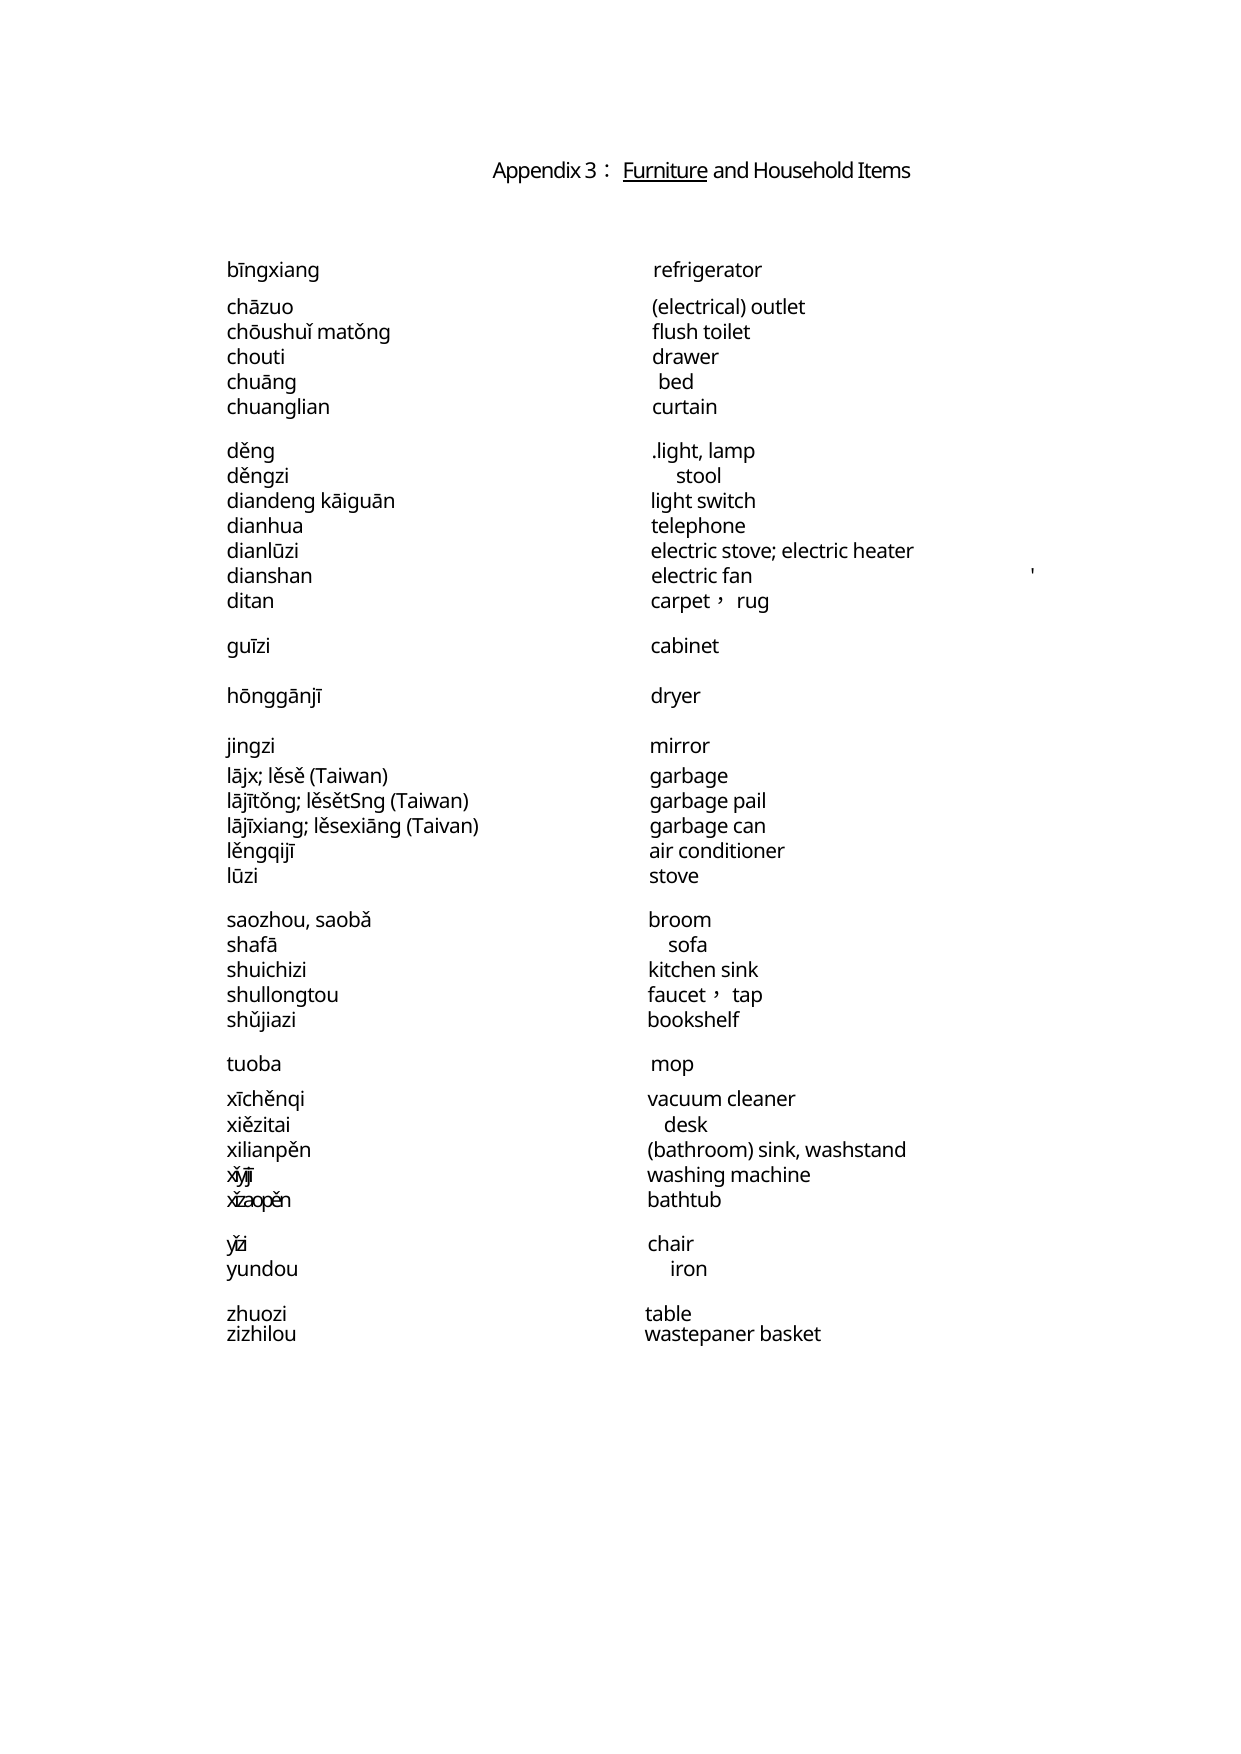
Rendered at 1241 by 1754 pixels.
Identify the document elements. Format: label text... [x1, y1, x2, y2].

text xiězitai desk [226, 1112, 1061, 1137]
text zhuozi table [226, 1304, 1061, 1325]
text chuanglian curtain [226, 395, 1061, 420]
text jingzi mirror [226, 713, 1061, 763]
text yǐzi chair [226, 1231, 1061, 1256]
text xilianpěn (bathroom) sink, washstand [226, 1137, 1061, 1162]
text guīzi cabinet [226, 613, 1061, 663]
text lūzi stove [226, 863, 1061, 888]
text lājx; lěsě (Taiwan) garbage [226, 763, 1061, 788]
text xǐyījī washing machine [226, 1162, 1061, 1187]
text xǐzaopěn bathtub [226, 1187, 1061, 1212]
text děngzi stool [226, 463, 1061, 488]
text lājītǒng; lěsětSng (Taiwan) garbage pail [226, 788, 1061, 813]
text shuichizi kitchen sink [226, 957, 1061, 982]
text shǔjiazi bookshelf [226, 1007, 1061, 1032]
text chuāng bed [226, 370, 1061, 395]
text bīngxiang refrigerator [226, 260, 1061, 281]
text dianlūzi electric stove; electric heater [226, 538, 1061, 563]
text xīchěnqi vacuum cleaner [226, 1086, 1061, 1112]
text dianshan electric fan ' [226, 563, 1061, 588]
text lājīxiang; lěsexiāng (Taivan) garbage can [226, 813, 1061, 838]
text ditan carpet， rug [226, 588, 1061, 613]
text yundou iron [226, 1256, 1061, 1282]
text zizhilou wastepaner basket [226, 1325, 1061, 1346]
text tuoba mop [226, 1054, 1061, 1075]
text chāzuo (electrical) outlet [226, 295, 1061, 320]
text hōnggānjī dryer [226, 663, 1061, 713]
text saozhou, saobǎ broom [226, 907, 1061, 932]
text chouti drawer [226, 345, 1061, 370]
text shullongtou faucet， tap [226, 982, 1061, 1007]
text lěngqijī air conditioner [226, 838, 1061, 863]
text dianhua telephone [226, 513, 1061, 538]
text shafā sofa [226, 932, 1061, 957]
text chōushuǐ matǒng flush toilet [226, 320, 1061, 345]
text Appendix 3： Furniture and Household Items [192, 161, 1213, 183]
text děng .light, lamp [226, 438, 1061, 463]
text diandeng kāiguān light switch [226, 488, 1061, 513]
